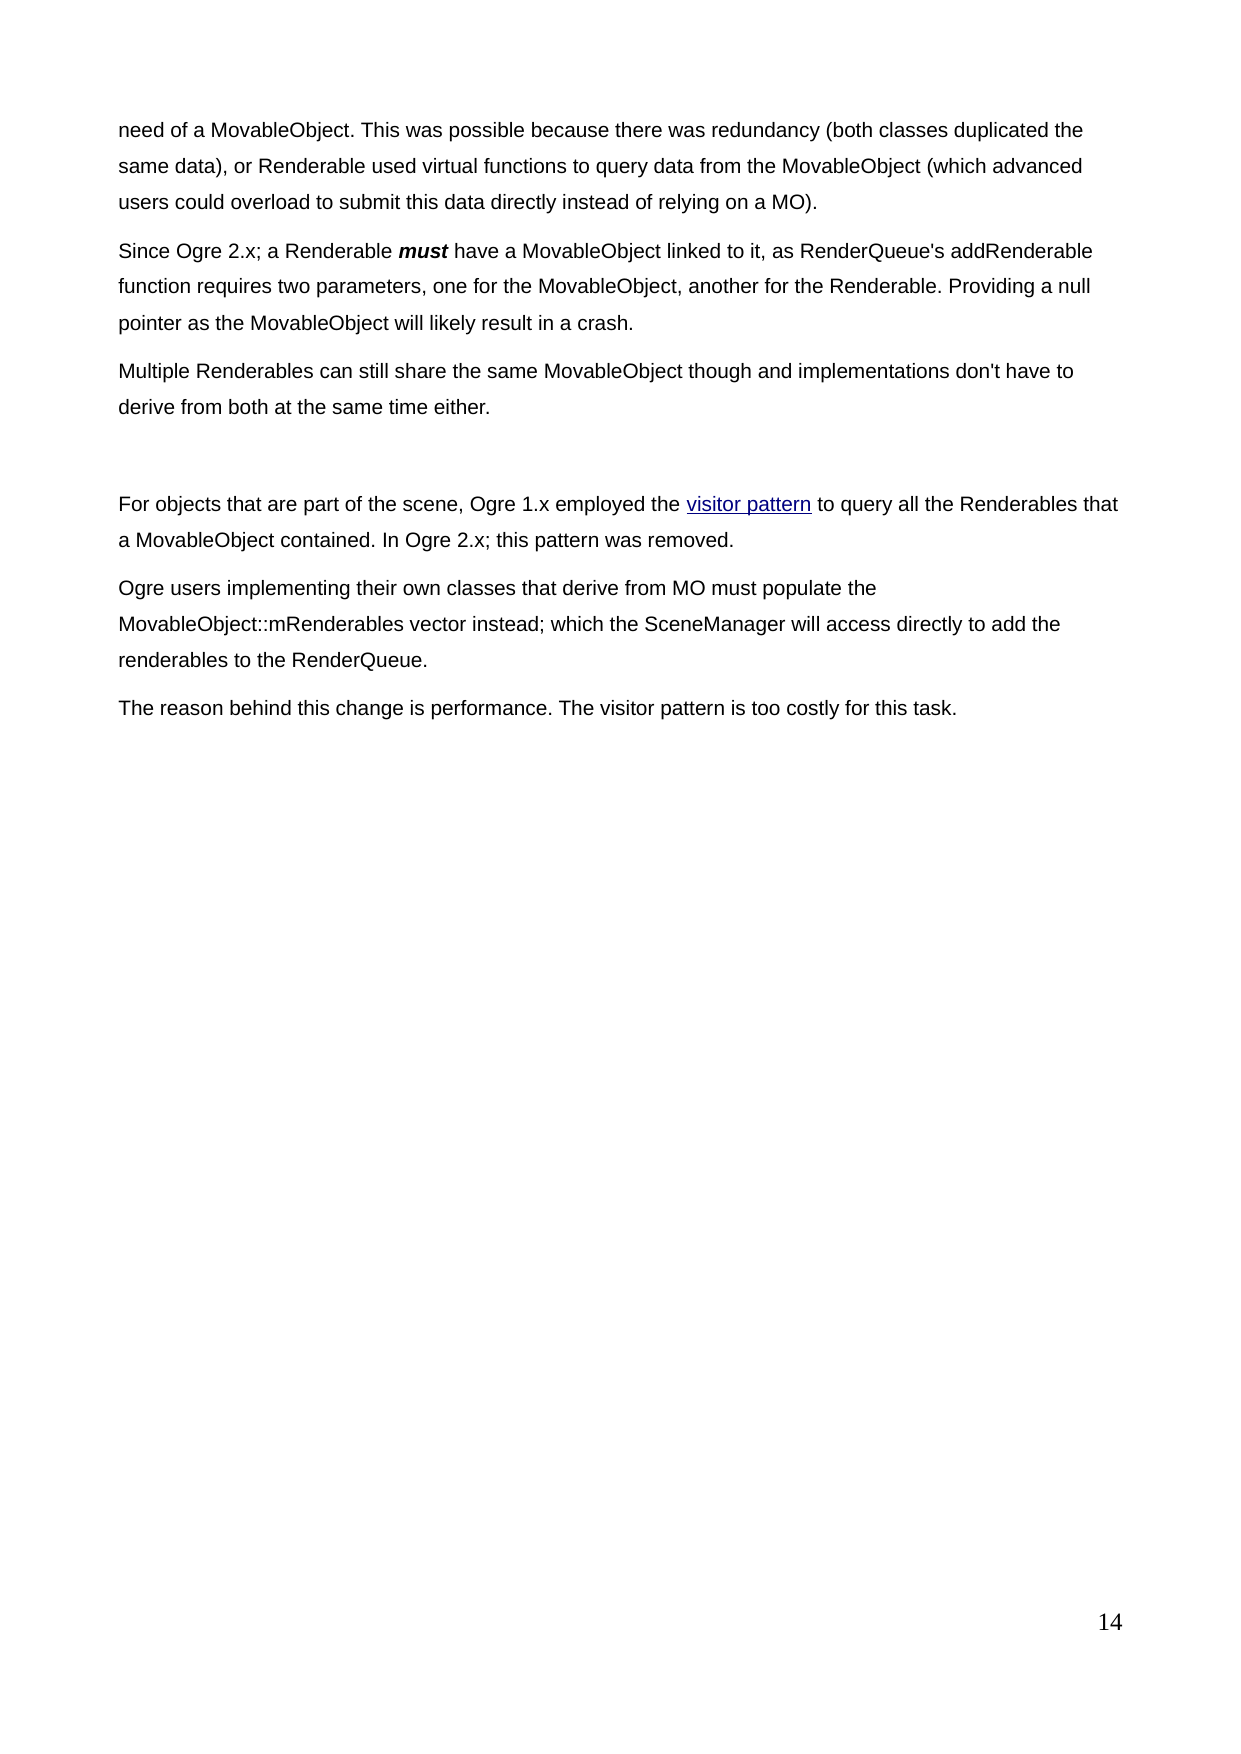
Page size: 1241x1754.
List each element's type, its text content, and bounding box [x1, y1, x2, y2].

text Since Ogre 2.x; a Renderable must have a MovableObject linked to it, as RenderQueue's addRenderable function requires two parameters, one for the MovableObject, another for the Renderable. Providing a null pointer as the MovableObject will likely result in a crash. [118, 238, 1122, 334]
text Multiple Renderables can still share the same MovableObject though and implementations don't have to derive from both at the same time either. [118, 359, 1122, 419]
text For objects that are part of the scene, Ogre 1.x employed the visitor pattern to query all the Renderables that a MovableObject contained. In Ogre 2.x; this pattern was removed. [118, 492, 1122, 551]
text need of a MovableObject. This was possible because there was redundancy (both classes duplicated the same data), or Renderable used virtual functions to query data from the MovableObject (which advanced users could overload to submit this data directly instead of relying on a MO). [118, 118, 1122, 214]
text The reason behind this change is performance. The visitor pattern is too costly for this task. [118, 696, 1122, 720]
text Ogre users implementing their own classes that derive from MO must populate the MovableObject::mRenderables vector instead; which the SceneManager will access directly to add the renderables to the RenderQueue. [118, 576, 1122, 672]
